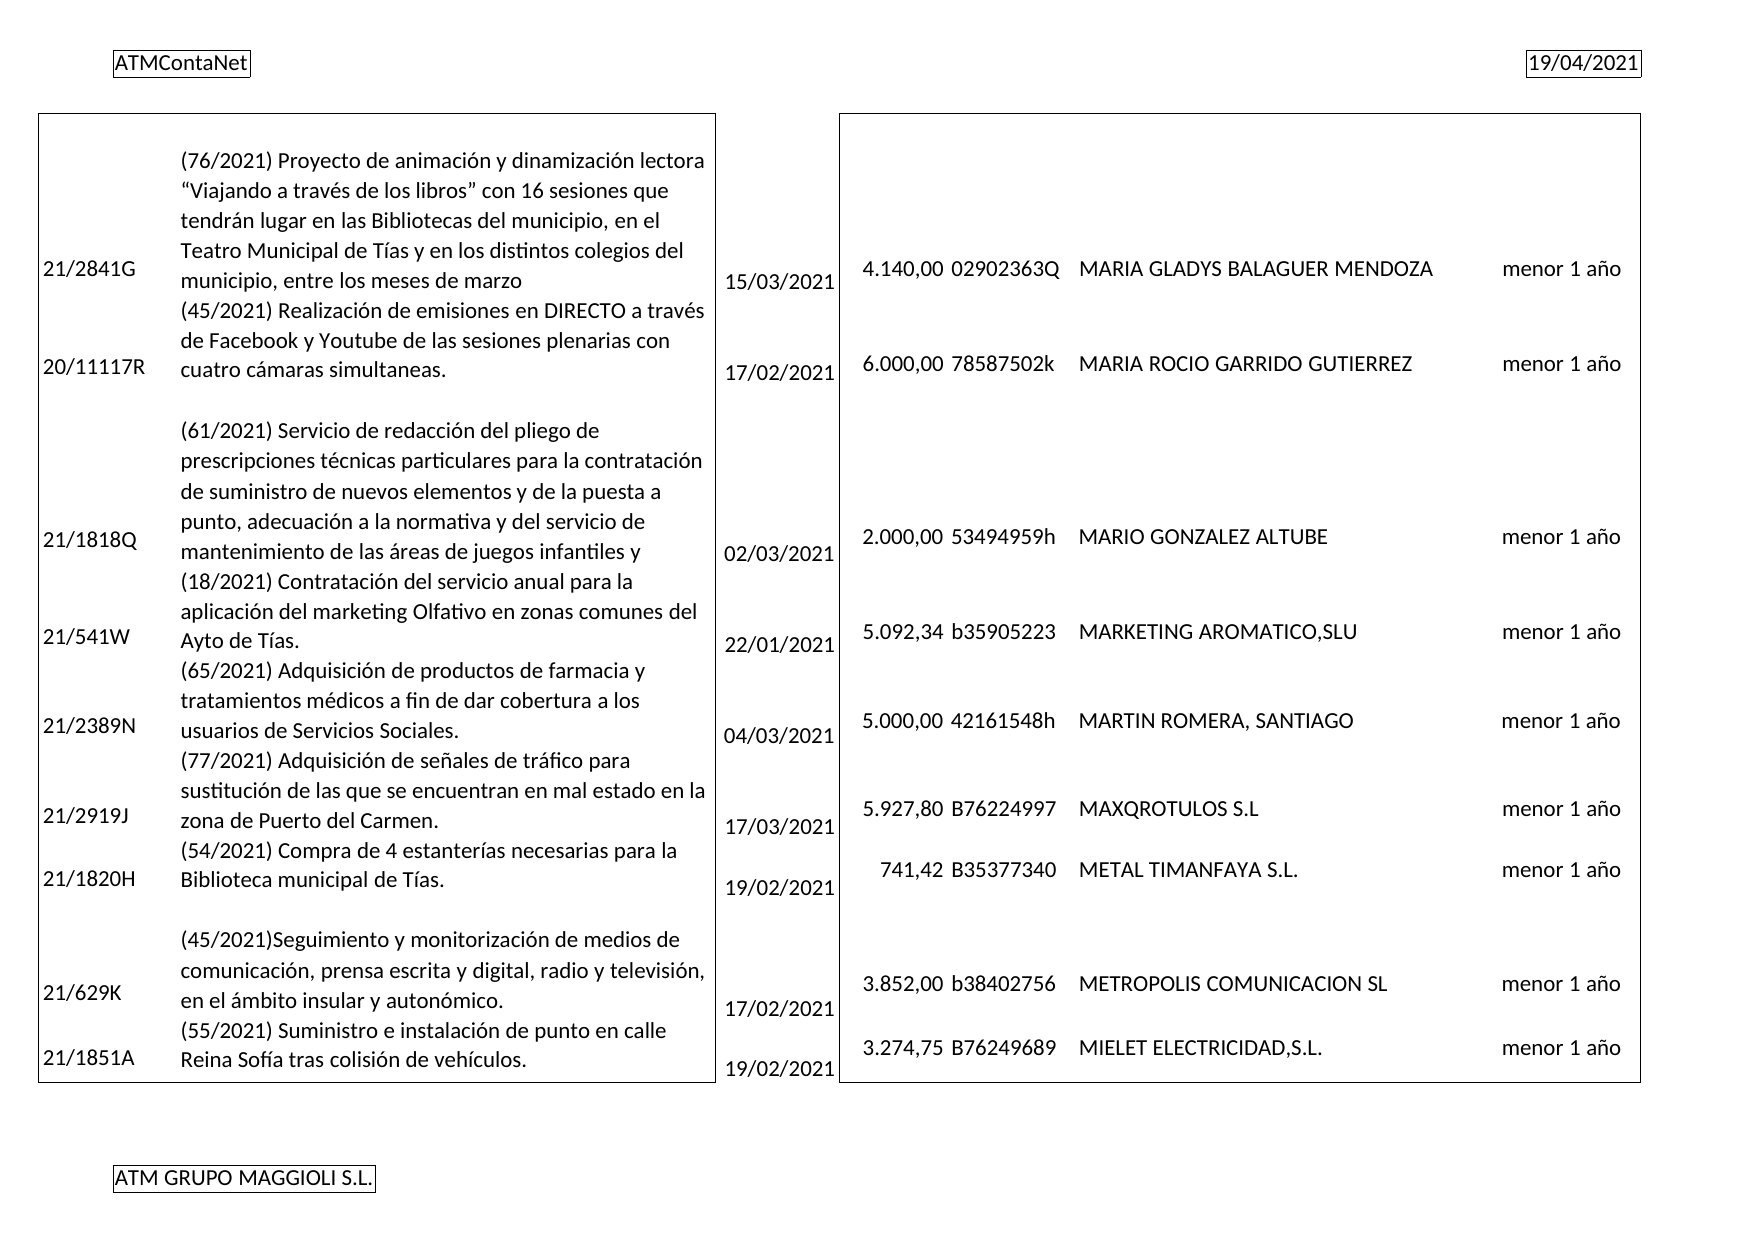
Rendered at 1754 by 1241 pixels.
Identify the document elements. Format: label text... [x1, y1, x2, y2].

table_cell (45/2021)Seguimiento y monitorización de medios de comunicación, prensa escrita y digital, radio y televisión, en el ámbito insular y autonómico. [176, 895, 712, 1014]
table_cell (65/2021) Adquisición de productos de farmacia y tratamientos médicos a fin de dar cobertura a los usuarios de Servicios Sociales. [176, 656, 712, 744]
text 22/01/2021 [722, 630, 837, 658]
table_cell 3.274,75 [840, 1005, 945, 1061]
table_cell menor 1 año [1498, 886, 1637, 1003]
table_cell b38402756 [947, 886, 1073, 1003]
table_cell (18/2021) Contratación del servicio anual para la aplicación del marketing Olfativo en zonas comunes del Ayto de Tías. [176, 567, 712, 654]
table_cell 741,42 [840, 828, 945, 884]
table_cell (55/2021) Suministro e instalación de punto en calle Reina Sofía tras colisión de vehículos. [176, 1016, 712, 1072]
table_header 02902363Q [947, 115, 1073, 292]
table_cell MARIO GONZALEZ ALTUBE [1075, 383, 1496, 560]
table_header (76/2021) Proyecto de animación y dinamización lectora “Viajando a través de los libros” con 16 sesiones que tendrán lugar en las Bibliotecas del municipio, en el Teatro Municipal de Tías y en los distintos colegios del municipio, entre los meses de marzo [176, 115, 712, 294]
table_cell 21/1851A [39, 1016, 174, 1072]
table_cell 5.092,34 [840, 562, 945, 649]
table_cell B76249689 [947, 1005, 1073, 1061]
table_header 4.140,00 [840, 115, 945, 292]
table_cell (45/2021) Realización de emisiones en DIRECTO a través de Facebook y Youtube de las sesiones plenarias con cuatro cámaras simultaneas. [176, 297, 712, 383]
table_cell menor 1 año [1498, 739, 1637, 826]
table_cell 21/541W [39, 567, 174, 654]
text 17/02/2021 [722, 994, 837, 1022]
table_cell 42161548h [947, 651, 1073, 737]
table_cell 5.000,00 [840, 651, 945, 737]
table_cell menor 1 año [1498, 828, 1637, 884]
table_cell menor 1 año [1498, 562, 1637, 649]
text 04/03/2021 [721, 721, 837, 749]
table_cell b35905223 [947, 562, 1073, 649]
table_cell 3.852,00 [840, 886, 945, 1003]
table_cell menor 1 año [1498, 294, 1637, 381]
text 17/02/2021 [722, 358, 838, 386]
table_cell 21/1818Q [39, 385, 174, 565]
table_cell 5.927,80 [840, 739, 945, 826]
table_cell MARKETING AROMATICO,SLU [1075, 562, 1496, 649]
table_cell (61/2021) Servicio de redacción del pliego de prescripciones técnicas particulares para la contratación de suministro de nuevos elementos y de la puesta a punto, adecuación a la normativa y del servicio de mantenimiento de las áreas de juegos infantiles y [176, 385, 712, 565]
table_cell 53494959h [947, 383, 1073, 560]
table_cell MARTIN ROMERA, SANTIAGO [1075, 651, 1496, 737]
table_cell (54/2021) Compra de 4 estanterías necesarias para la Biblioteca municipal de Tías. [176, 836, 712, 892]
table_cell B35377340 [947, 828, 1073, 884]
table_cell MIELET ELECTRICIDAD,S.L. [1075, 1005, 1496, 1061]
table_cell menor 1 año [1498, 383, 1637, 560]
table_cell METROPOLIS COMUNICACION SL [1075, 886, 1496, 1003]
table_header 21/2841G [39, 115, 174, 294]
table_cell MAXQROTULOS S.L [1075, 739, 1496, 826]
table_cell METAL TIMANFAYA S.L. [1075, 828, 1496, 884]
table_cell 21/629K [39, 895, 174, 1014]
text 15/03/2021 [722, 267, 838, 295]
text 02/03/2021 [721, 539, 837, 567]
table_cell menor 1 año [1498, 1005, 1637, 1061]
table_cell 20/11117R [39, 297, 174, 383]
table_cell MARIA ROCIO GARRIDO GUTIERREZ [1075, 294, 1496, 381]
table_cell 21/1820H [39, 836, 174, 892]
table_cell B76224997 [947, 739, 1073, 826]
table_cell menor 1 año [1498, 651, 1637, 737]
table_cell 78587502k [947, 294, 1073, 381]
table_cell (77/2021) Adquisición de señales de tráfico para sustitución de las que se encuentran en mal estado en la zona de Puerto del Carmen. [176, 746, 712, 834]
text 19/02/2021 [722, 1054, 837, 1082]
table_header menor 1 año [1498, 115, 1637, 292]
table_cell 21/2389N [39, 656, 174, 744]
table_cell 6.000,00 [840, 294, 945, 381]
table_cell 21/2919J [39, 746, 174, 834]
table_header MARIA GLADYS BALAGUER MENDOZA [1075, 115, 1496, 292]
text 19/02/2021 [722, 873, 837, 901]
text 17/03/2021 [722, 812, 837, 840]
table_cell 2.000,00 [840, 383, 945, 560]
